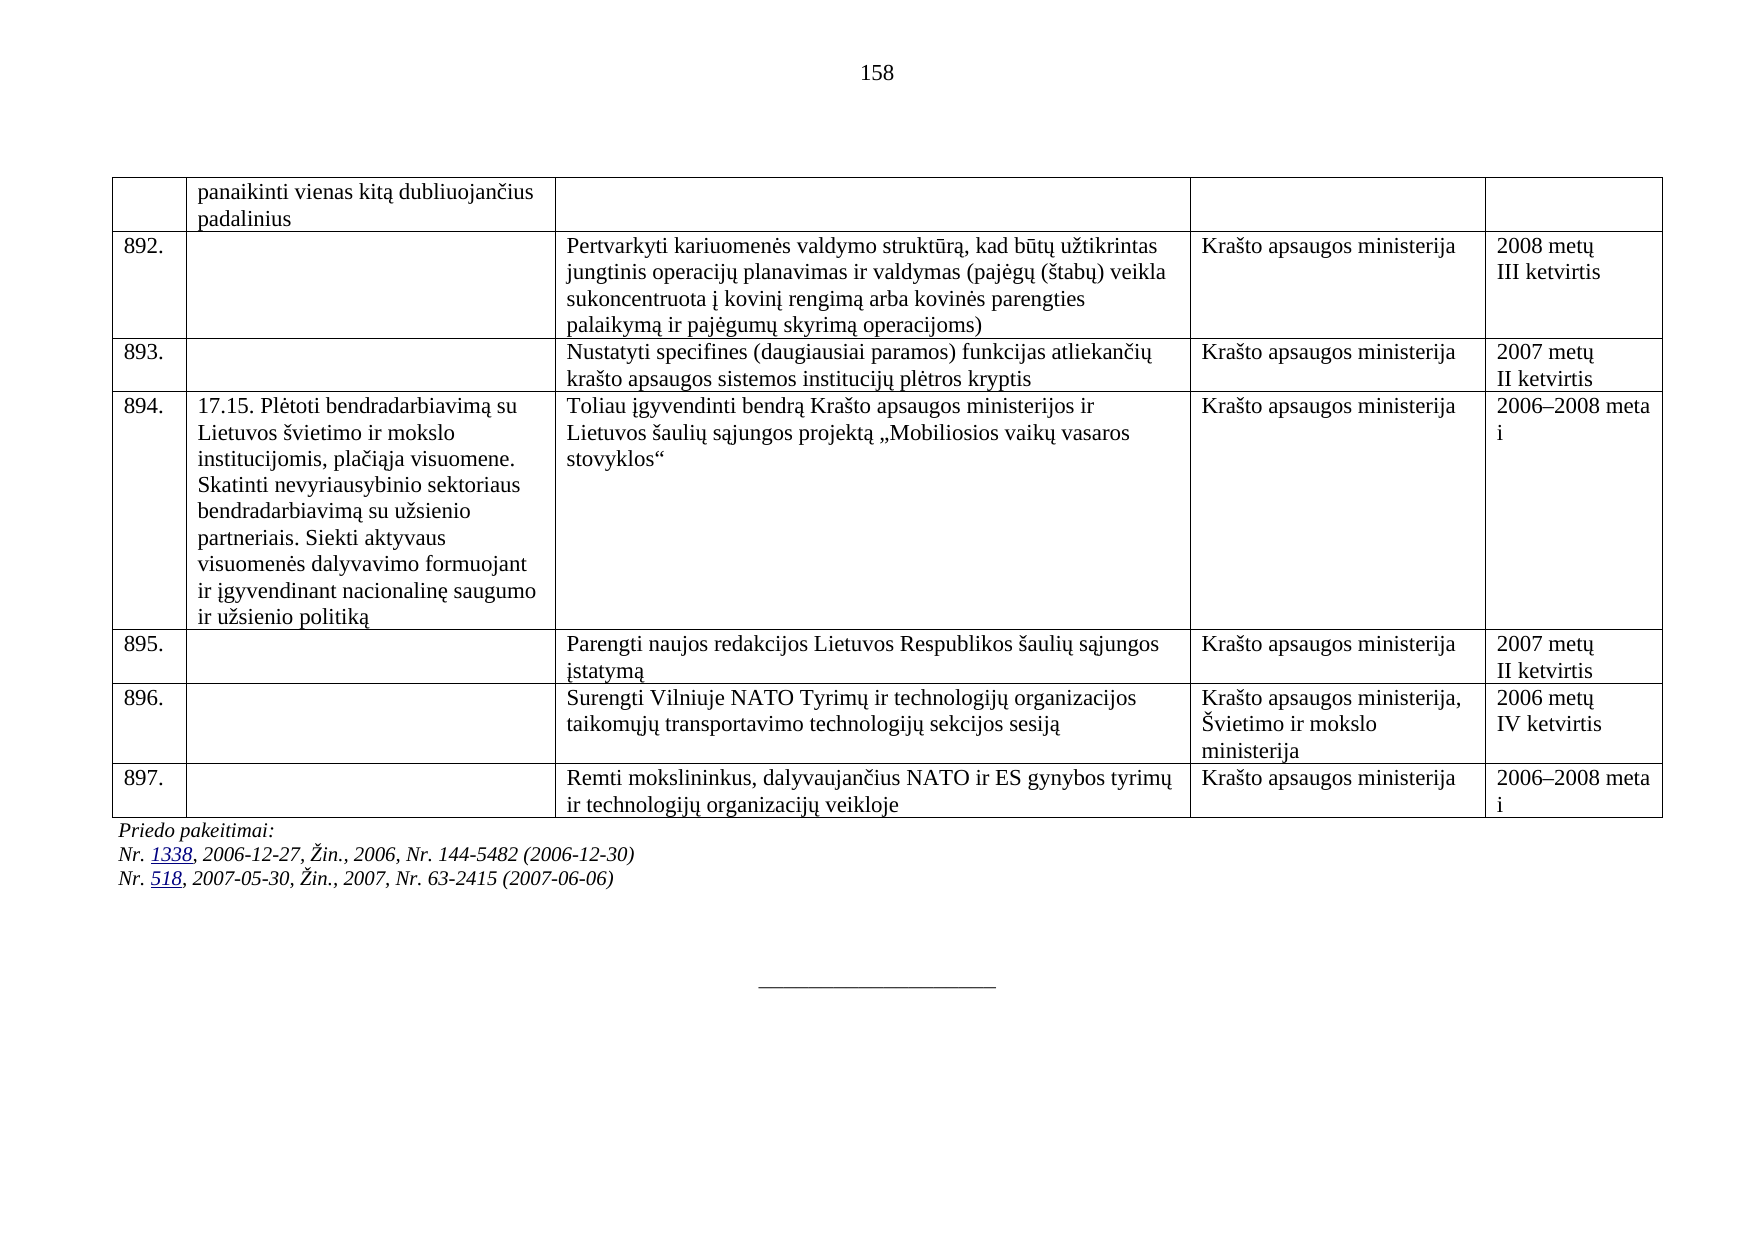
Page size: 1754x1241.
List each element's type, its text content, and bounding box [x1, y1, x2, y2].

text Priedo pakeitimai: [118, 818, 1636, 842]
table_cell Krašto apsaugos ministerija [1191, 630, 1485, 683]
table_cell [113, 178, 186, 231]
table_cell 894. [113, 392, 186, 629]
table_cell Surengti Vilniuje NATO Tyrimų ir technologijų organizacijos taikomųjų transportavimo technologijų sekcijos sesiją [556, 684, 1190, 763]
table_cell Krašto apsaugos ministerija [1191, 764, 1485, 817]
table_cell [187, 684, 555, 763]
table_cell Nustatyti specifines (daugiausiai paramos) funkcijas atliekančių krašto apsaugos sistemos institucijų plėtros kryptis [556, 339, 1190, 391]
table_cell [1486, 178, 1662, 231]
table_cell panaikinti vienas kitą dubliuojančius padalinius [187, 178, 555, 231]
table_cell [187, 339, 555, 391]
table_cell Pertvarkyti kariuomenės valdymo struktūrą, kad būtų užtikrintas jungtinis operacijų planavimas ir valdymas (pajėgų (štabų) veikla sukoncentruota į kovinį rengimą arba kovinės parengties palaikymą ir pajėgumų skyrimą operacijoms) [556, 232, 1190, 337]
table_cell 896. [113, 684, 186, 763]
table_cell 2007 metų II ketvirtis [1486, 339, 1662, 391]
table_cell [187, 232, 555, 337]
table_cell 897. [113, 764, 186, 817]
table_cell [187, 630, 555, 683]
table_cell 2006 metų IV ketvirtis [1486, 684, 1662, 763]
table_cell Remti mokslininkus, dalyvaujančius NATO ir ES gynybos tyrimų ir technologijų organizacijų veikloje [556, 764, 1190, 817]
text ___________________ [118, 969, 1636, 993]
table_cell Krašto apsaugos ministerija [1191, 339, 1485, 391]
table_cell 17.15. Plėtoti bendradarbiavimą su Lietuvos švietimo ir mokslo institucijomis, plačiąja visuomene. Skatinti nevyriausybinio sektoriaus bendradarbiavimą su užsienio partneriais. Siekti aktyvaus visuomenės dalyvavimo formuojant ir įgyvendinant nacionalinę saugumo ir užsienio politiką [187, 392, 555, 629]
table_cell Parengti naujos redakcijos Lietuvos Respublikos šaulių sąjungos įstatymą [556, 630, 1190, 683]
text Nr. 518, 2007-05-30, Žin., 2007, Nr. 63-2415 (2007-06-06) [118, 866, 1636, 890]
table_cell [187, 764, 555, 817]
text Nr. 1338, 2006-12-27, Žin., 2006, Nr. 144-5482 (2006-12-30) [118, 842, 1636, 866]
table_cell 895. [113, 630, 186, 683]
table_cell 2007 metų II ketvirtis [1486, 630, 1662, 683]
table_cell Toliau įgyvendinti bendrą Krašto apsaugos ministerijos ir Lietuvos šaulių sąjungos projektą „Mobiliosios vaikų vasaros stovyklos“ [556, 392, 1190, 629]
table_cell 892. [113, 232, 186, 337]
table_cell Krašto apsaugos ministerija [1191, 392, 1485, 629]
table_cell 2008 metų III ketvirtis [1486, 232, 1662, 337]
table_cell Krašto apsaugos ministerija, Švietimo ir mokslo ministerija [1191, 684, 1485, 763]
table_cell [1191, 178, 1485, 231]
table_cell 2006–2008 metai [1486, 392, 1662, 629]
table_cell 893. [113, 339, 186, 391]
table_cell Krašto apsaugos ministerija [1191, 232, 1485, 337]
table_cell 2006–2008 metai [1486, 764, 1662, 817]
table_cell [556, 178, 1190, 231]
